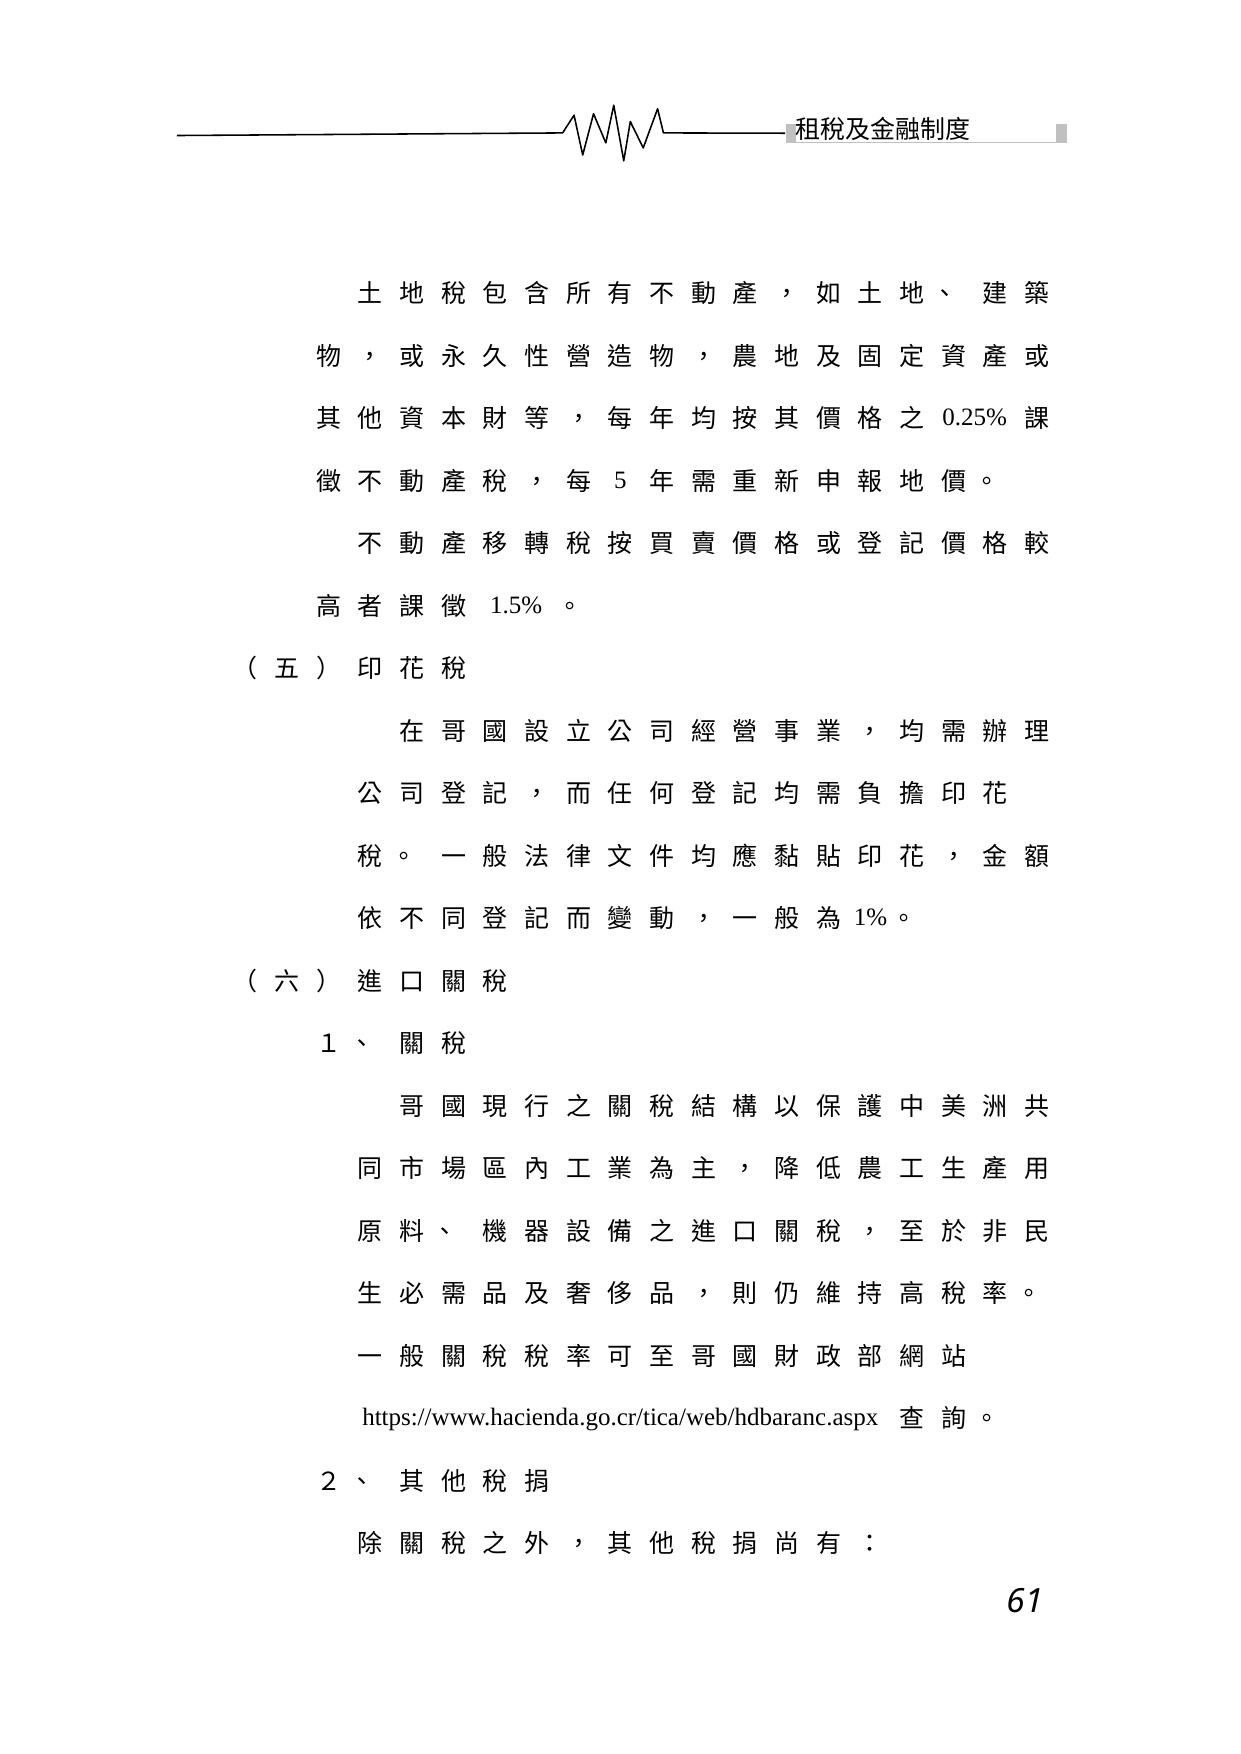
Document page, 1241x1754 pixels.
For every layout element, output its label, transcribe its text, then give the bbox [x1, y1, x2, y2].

text １、關稅 [281, 1000, 1058, 1063]
text （六）進口關稅 [207, 938, 1058, 1000]
text 哥國現行之關稅結構以保護中美洲共同市場區內工業為主，降低農工生產用原料、機器設備之進口關稅，至於非民生必需品及奢侈品，則仍維持高稅率。一般關稅稅率可至哥國財政部網站https://www.hacienda.go.cr/tica/web/hdbaranc.aspx查詢。 [330, 1063, 1058, 1438]
text 土地稅包含所有不動產，如土地、建築物，或永久性營造物，農地及固定資產或其他資本財等，每年均按其價格之0.25%課徵不動產稅，每5年需重新申報地價。 [281, 250, 1058, 500]
text 除關稅之外，其他稅捐尚有： [330, 1500, 1058, 1563]
text ２、其他稅捐 [281, 1438, 1058, 1500]
text （五）印花稅 [207, 625, 1058, 688]
text 在哥國設立公司經營事業，均需辦理公司登記，而任何登記均需負擔印花稅。一般法律文件均應黏貼印花，金額依不同登記而變動，一般為1%。 [330, 688, 1058, 938]
text 不動產移轉稅按買賣價格或登記價格較高者課徵1.5%。 [281, 500, 1058, 625]
